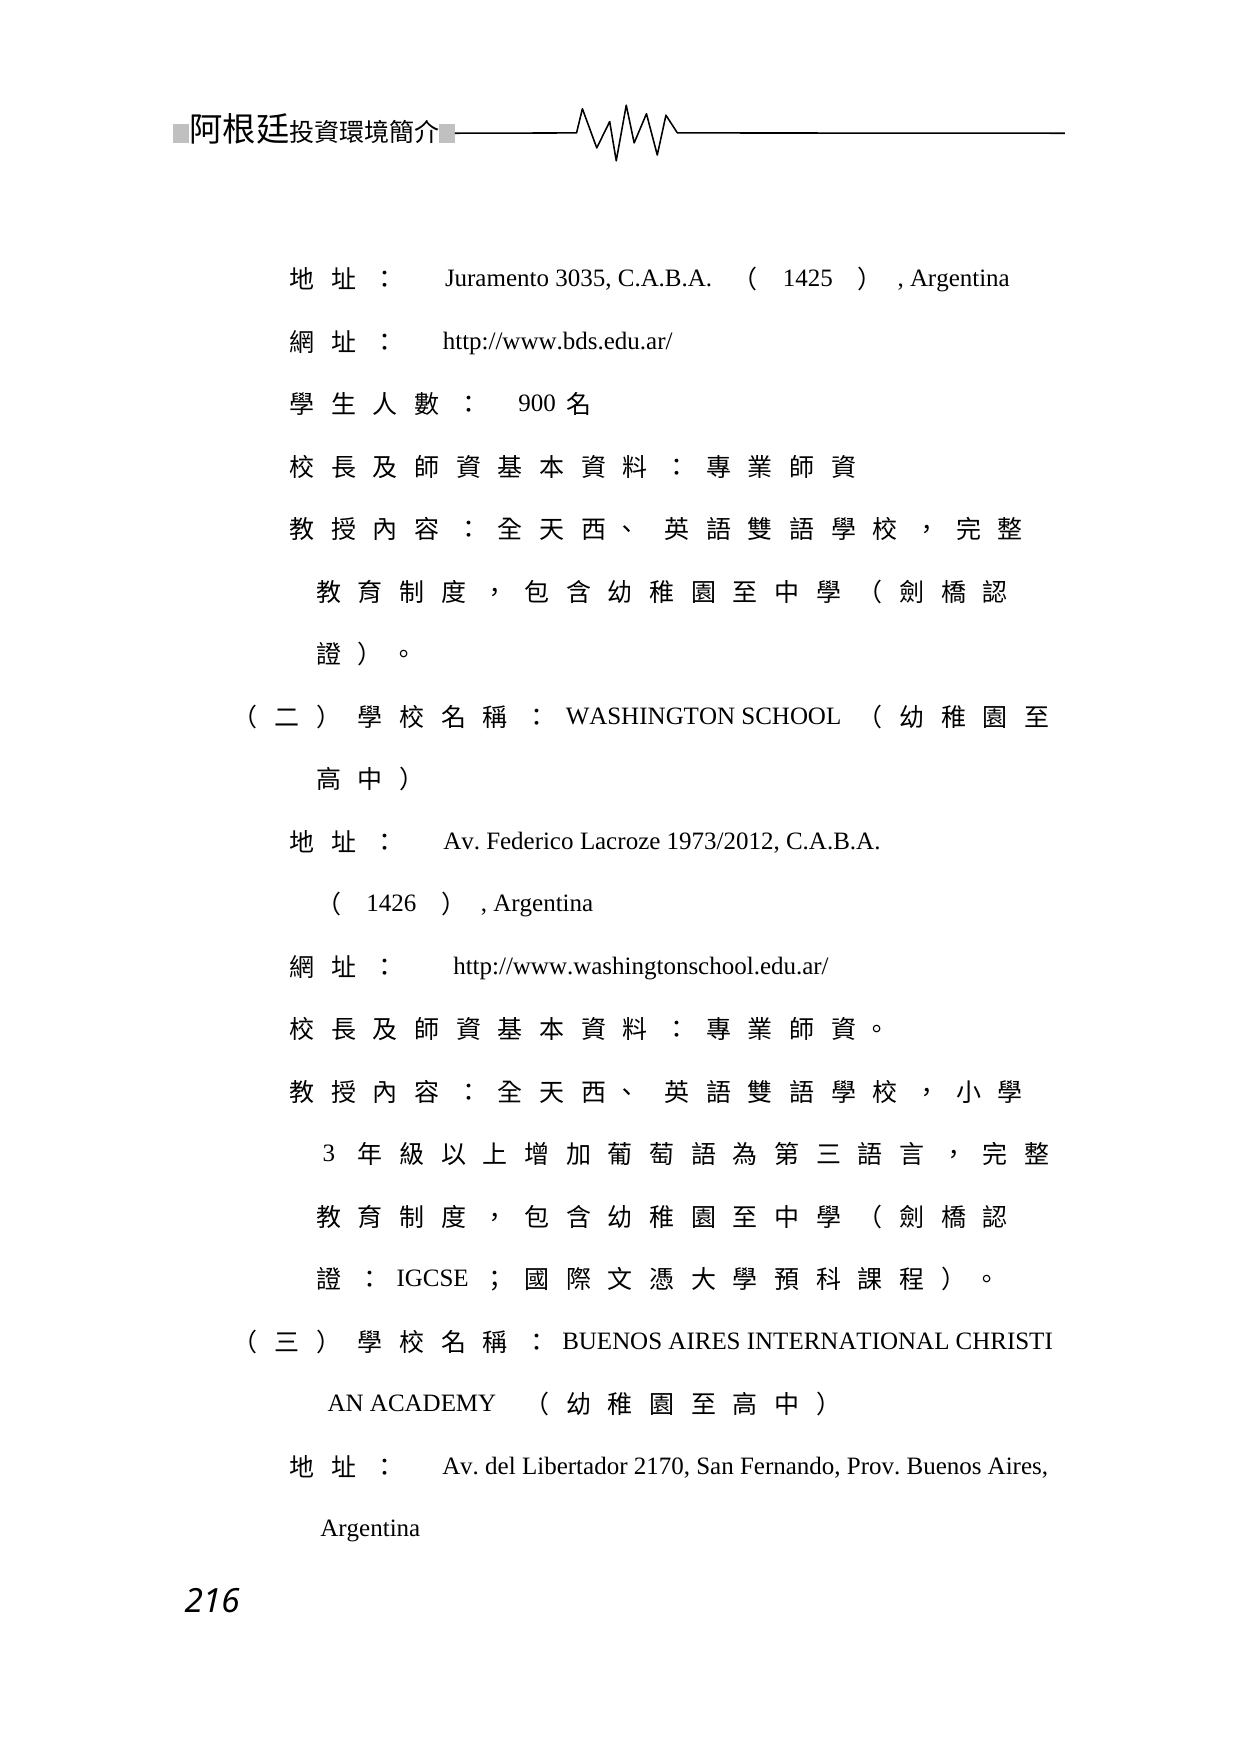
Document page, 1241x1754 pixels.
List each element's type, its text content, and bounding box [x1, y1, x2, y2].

text 校長及師資基本資料：專業師資 [207, 424, 1058, 486]
text （三）學校名稱：BUENOS AIRES INTERNATIONAL CHRISTIAN ACADEMY（幼稚園至高中） [207, 1299, 1058, 1424]
text 地址：Juramento 3035, C.A.B.A.（1425）, Argentina [207, 236, 1058, 299]
text 網址：http://www.washingtonschool.edu.ar/ [207, 924, 1058, 986]
text 校長及師資基本資料：專業師資。 [207, 986, 1058, 1049]
text 網址：http://www.bds.edu.ar/ [207, 299, 1058, 361]
text 教授內容：全天西、英語雙語學校，小學3年級以上增加葡萄語為第三語言，完整教育制度，包含幼稚園至中學（劍橋認證：IGCSE；國際文憑大學預科課程）。 [207, 1049, 1058, 1299]
text 教授內容：全天西、英語雙語學校，完整教育制度，包含幼稚園至中學（劍橋認證）。 [207, 486, 1058, 674]
text 地址：Av. del Libertador 2170, San Fernando, Prov. Buenos Aires, Argentina [207, 1424, 1058, 1549]
text （二）學校名稱：WASHINGTON SCHOOL（幼稚園至高中） [207, 674, 1058, 799]
text 地址：Av. Federico Lacroze 1973/2012, C.A.B.A.（1426）, Argentina [207, 799, 1058, 924]
text 學生人數：900名 [207, 361, 1058, 424]
